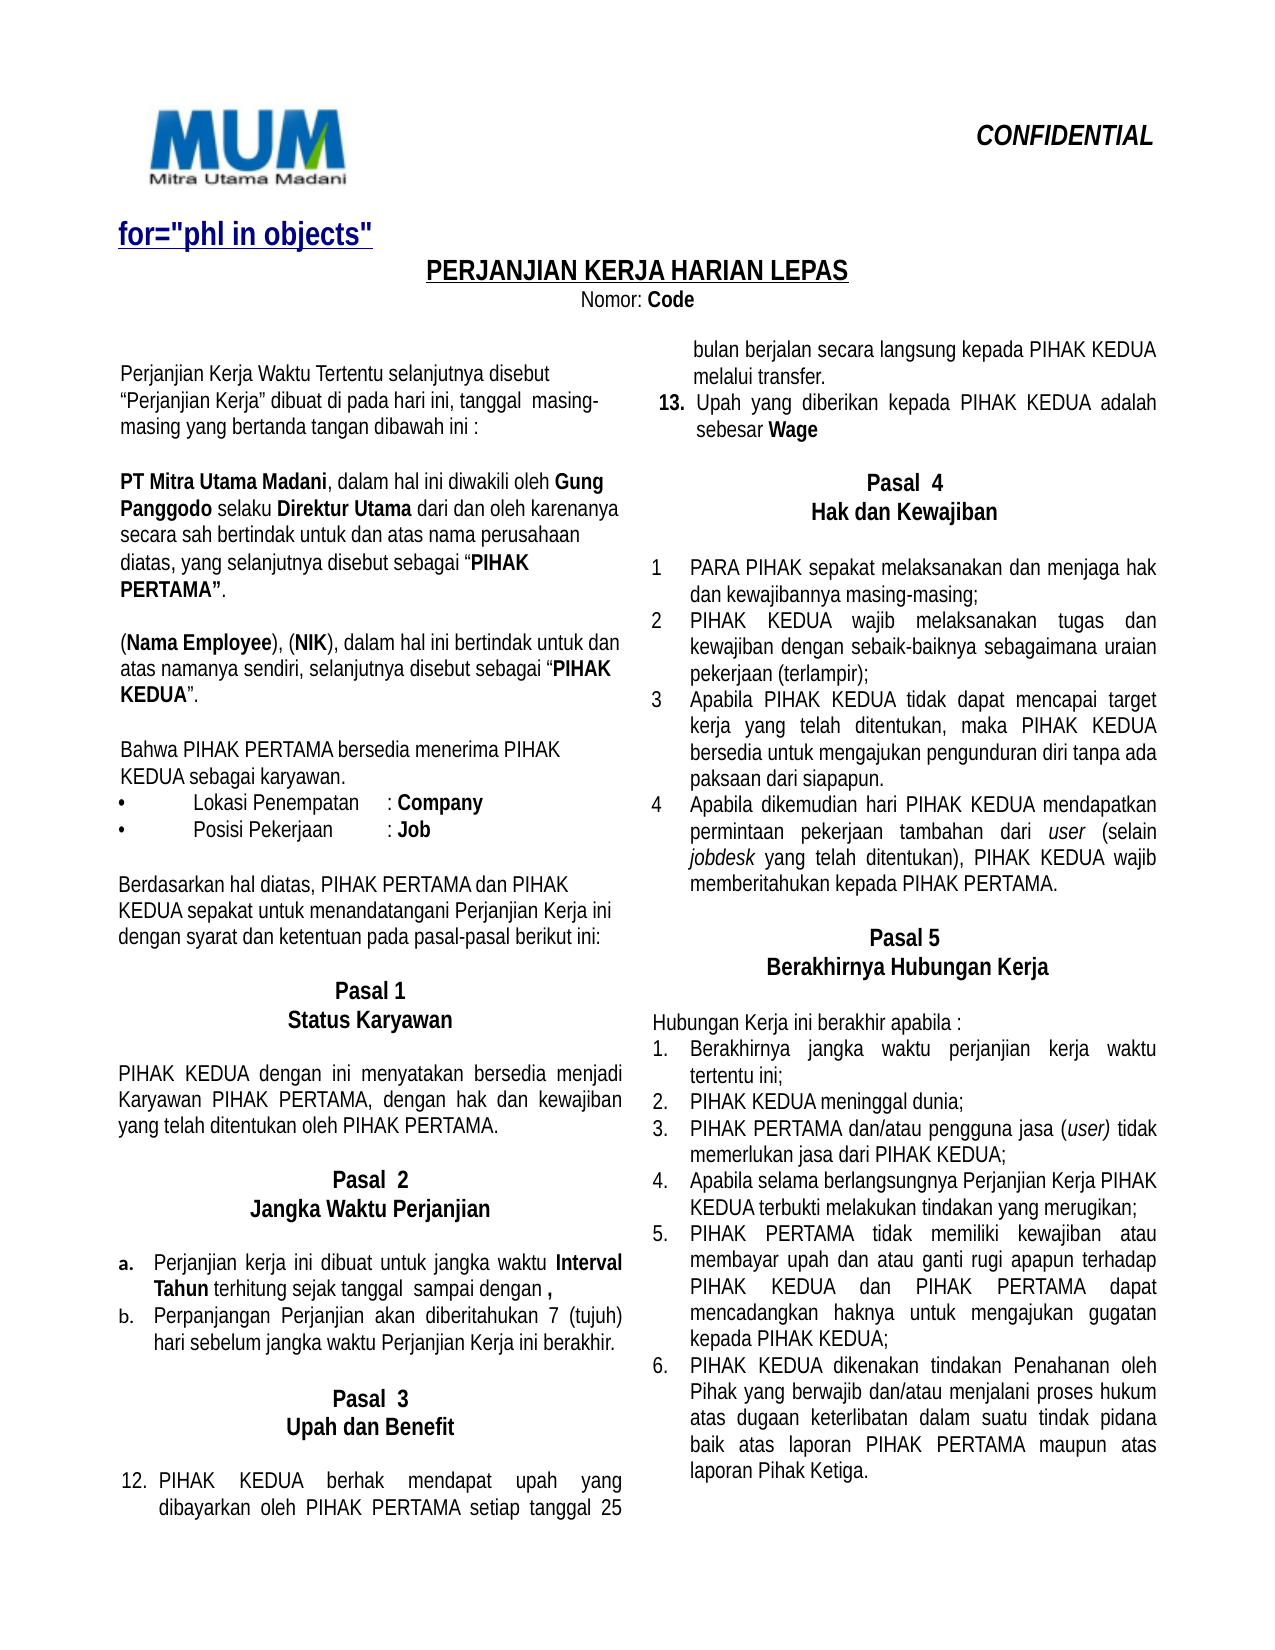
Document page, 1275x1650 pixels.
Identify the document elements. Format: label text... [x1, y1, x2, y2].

list Apabila selama berlangsungnya Perjanjian Kerja PIHAK KEDUA terbukti melakukan tindakan yang merugikan; [652, 1167, 1157, 1220]
list bulan berjalan secara langsung kepada PIHAK KEDUA melalui transfer. [656, 336, 1157, 389]
text for="phl in objects" [118, 214, 1157, 253]
list PIHAK PERTAMA tidak memiliki kewajiban atau membayar upah dan atau ganti rugi apapun terhadap PIHAK KEDUA dan PIHAK PERTAMA dapat mencadangkan haknya untuk mengajukan gugatan kepada PIHAK KEDUA; [652, 1220, 1157, 1352]
list PIHAK KEDUA dikenakan tindakan Penahanan oleh Pihak yang berwajib dan/atau menjalani proses hukum atas dugaan keterlibatan dalam suatu tindak pidana baik atas laporan PIHAK PERTAMA maupun atas laporan Pihak Ketiga. [652, 1352, 1157, 1483]
list PIHAK PERTAMA dan/atau pengguna jasa (user) tidak memerlukan jasa dari PIHAK KEDUA; [652, 1114, 1157, 1167]
text Nomor: Code [118, 286, 1157, 312]
text PT Mitra Utama Madani, dalam hal ini diwakili oleh Gung Panggodo selaku Direktur Utama dari dan oleh karenanya secara sah bertindak untuk dan atas nama perusahaan diatas, yang selanjutnya disebut sebagai “PIHAK PERTAMA”. [118, 468, 622, 602]
list Perpanjangan Perjanjian akan diberitahukan 7 (tujuh) hari sebelum jangka waktu Perjanjian Kerja ini berakhir. [118, 1302, 622, 1355]
list Upah yang diberikan kepada PIHAK KEDUA adalah sebesar Wage [659, 389, 1157, 442]
list Posisi Pekerjaan : Job [118, 816, 622, 842]
subtitle Pasal 2 [118, 1165, 622, 1194]
text Hak dan Kewajiban [652, 497, 1157, 526]
list PARA PIHAK sepakat melaksanakan dan menjaga hak dan kewajibannya masing-masing; [651, 554, 1157, 607]
list Berakhirnya jangka waktu perjanjian kerja waktu tertentu ini; [652, 1035, 1157, 1088]
list PIHAK KEDUA wajib melaksanakan tugas dan kewajiban dengan sebaik-baiknya sebagaimana uraian pekerjaan (terlampir); [651, 607, 1157, 686]
text Hubungan Kerja ini berakhir apabila : [652, 1009, 1157, 1035]
picture [137, 105, 354, 191]
list Apabila dikemudian hari PIHAK KEDUA mendapatkan permintaan pekerjaan tambahan dari user (selain jobdesk yang telah ditentukan), PIHAK KEDUA wajib memberitahukan kepada PIHAK PERTAMA. [651, 791, 1157, 897]
text (Nama Employee), (NIK), dalam hal ini bertindak untuk dan atas namanya sendiri, selanjutnya disebut sebagai “PIHAK KEDUA”. [118, 629, 622, 708]
text PERJANJIAN KERJA HARIAN LEPAS [118, 253, 1157, 286]
list Apabila PIHAK KEDUA tidak dapat mencapai target kerja yang telah ditentukan, maka PIHAK KEDUA bersedia untuk mengajukan pengunduran diri tanpa ada paksaan dari siapapun. [651, 686, 1157, 791]
text Bahwa PIHAK PERTAMA bersedia menerima PIHAK KEDUA sebagai karyawan. [118, 736, 622, 789]
list PIHAK KEDUA berhak mendapat upah yang dibayarkan oleh PIHAK PERTAMA setiap tanggal 25 [121, 1467, 622, 1520]
subtitle Status Karyawan [118, 1005, 622, 1033]
list PIHAK KEDUA meninggal dunia; [652, 1088, 1157, 1114]
text Berdasarkan hal diatas, PIHAK PERTAMA dan PIHAK KEDUA sepakat untuk menandatangani Perjanjian Kerja ini dengan syarat dan ketentuan pada pasal-pasal berikut ini: [118, 871, 622, 950]
subtitle Pasal 1 [118, 976, 622, 1005]
subtitle Jangka Waktu Perjanjian [118, 1194, 622, 1222]
list Lokasi Penempatan : Company [118, 789, 622, 816]
text PIHAK KEDUA dengan ini menyatakan bersedia menjadi Karyawan PIHAK PERTAMA, dengan hak dan kewajiban yang telah ditentukan oleh PIHAK PERTAMA. [118, 1060, 622, 1139]
text Berakhirnya Hubungan Kerja [652, 952, 1157, 980]
text Pasal 4 [652, 468, 1157, 497]
text Perjanjian Kerja Waktu Tertentu selanjutnya disebut “Perjanjian Kerja” dibuat di pada hari ini, tanggal masing-masing yang bertanda tangan dibawah ini : [118, 360, 622, 439]
text Upah dan Benefit [118, 1412, 622, 1441]
text Pasal 5 [652, 923, 1157, 952]
text Pasal 3 [118, 1383, 622, 1412]
list Perjanjian kerja ini dibuat untuk jangka waktu Interval Tahun terhitung sejak tanggal sampai dengan , [118, 1249, 622, 1302]
